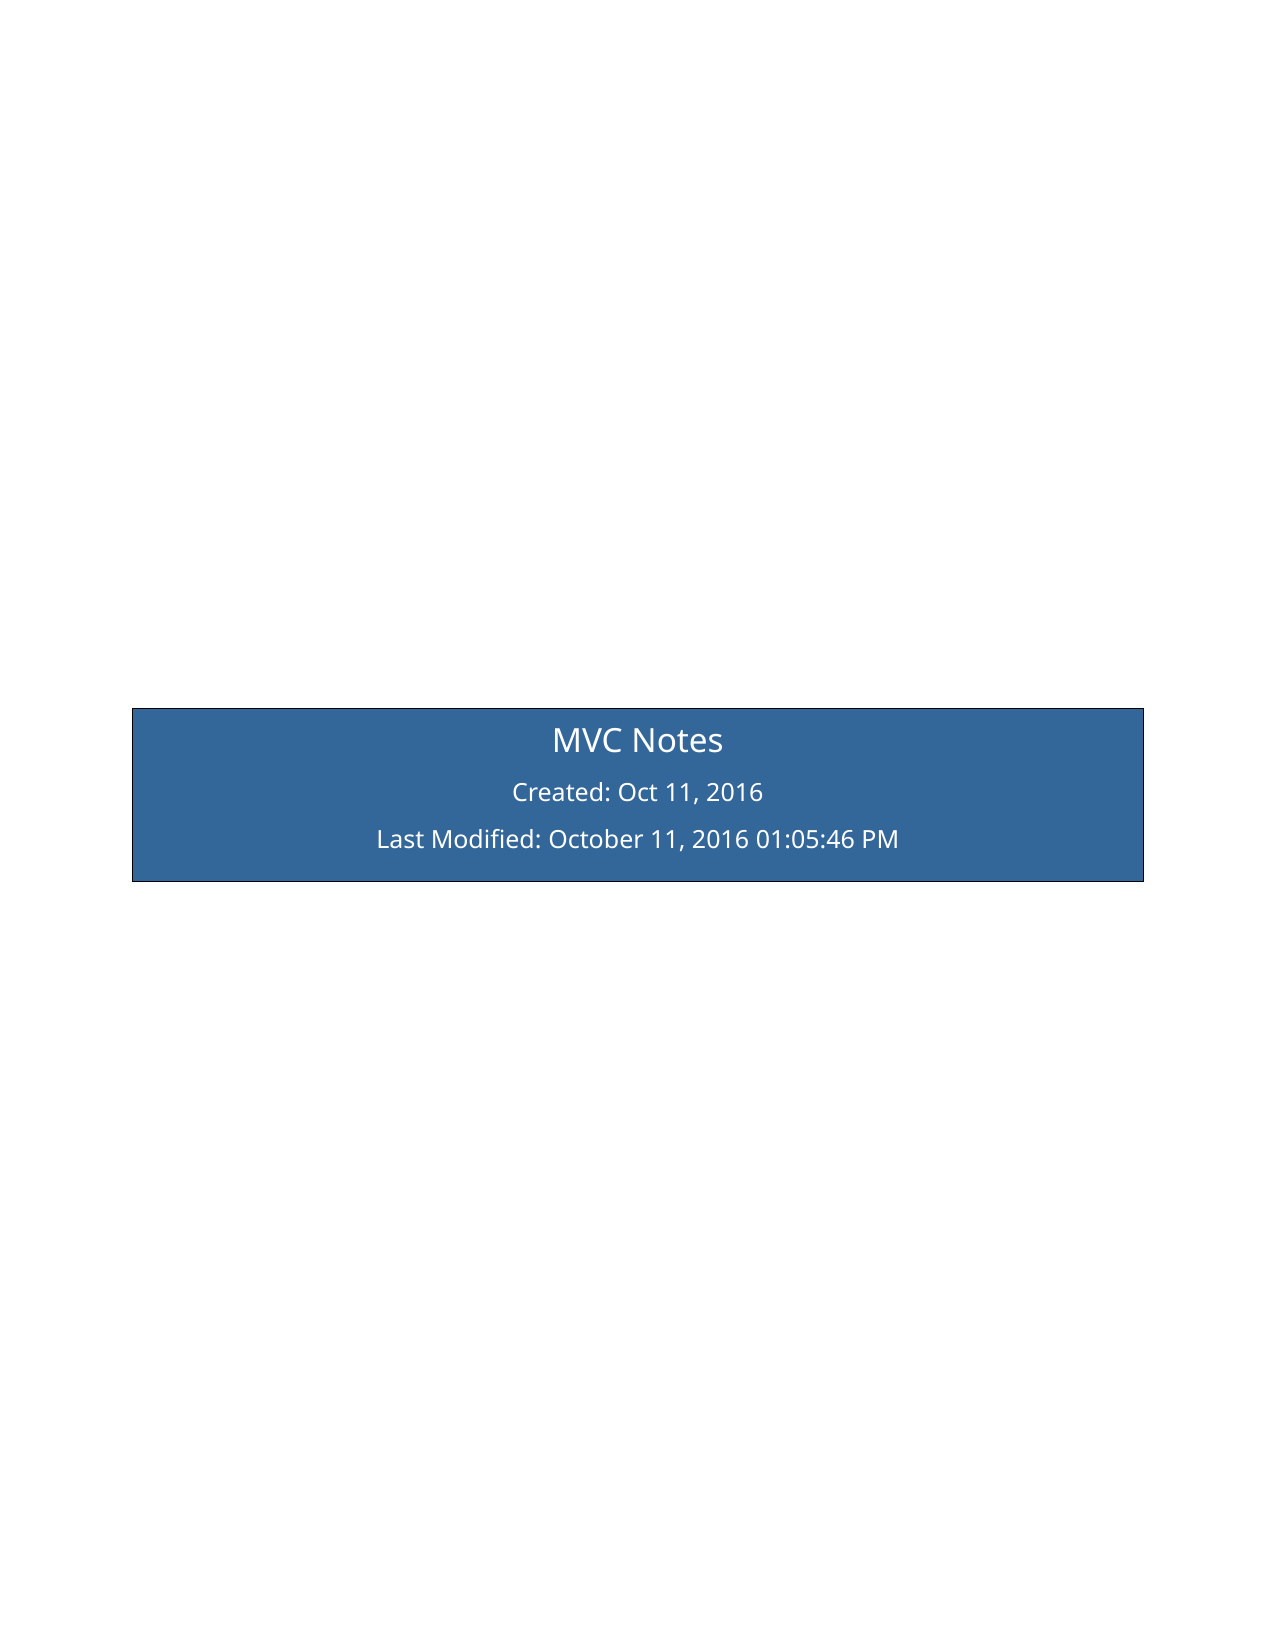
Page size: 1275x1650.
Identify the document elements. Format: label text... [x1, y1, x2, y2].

text MVC Notes [141, 717, 1134, 762]
text Ja [75, 118, 1200, 142]
text Created: Oct 11, 2016 [141, 775, 1134, 809]
text Last Modified: October 11, 2016 01:05:47 PM [141, 822, 1134, 856]
